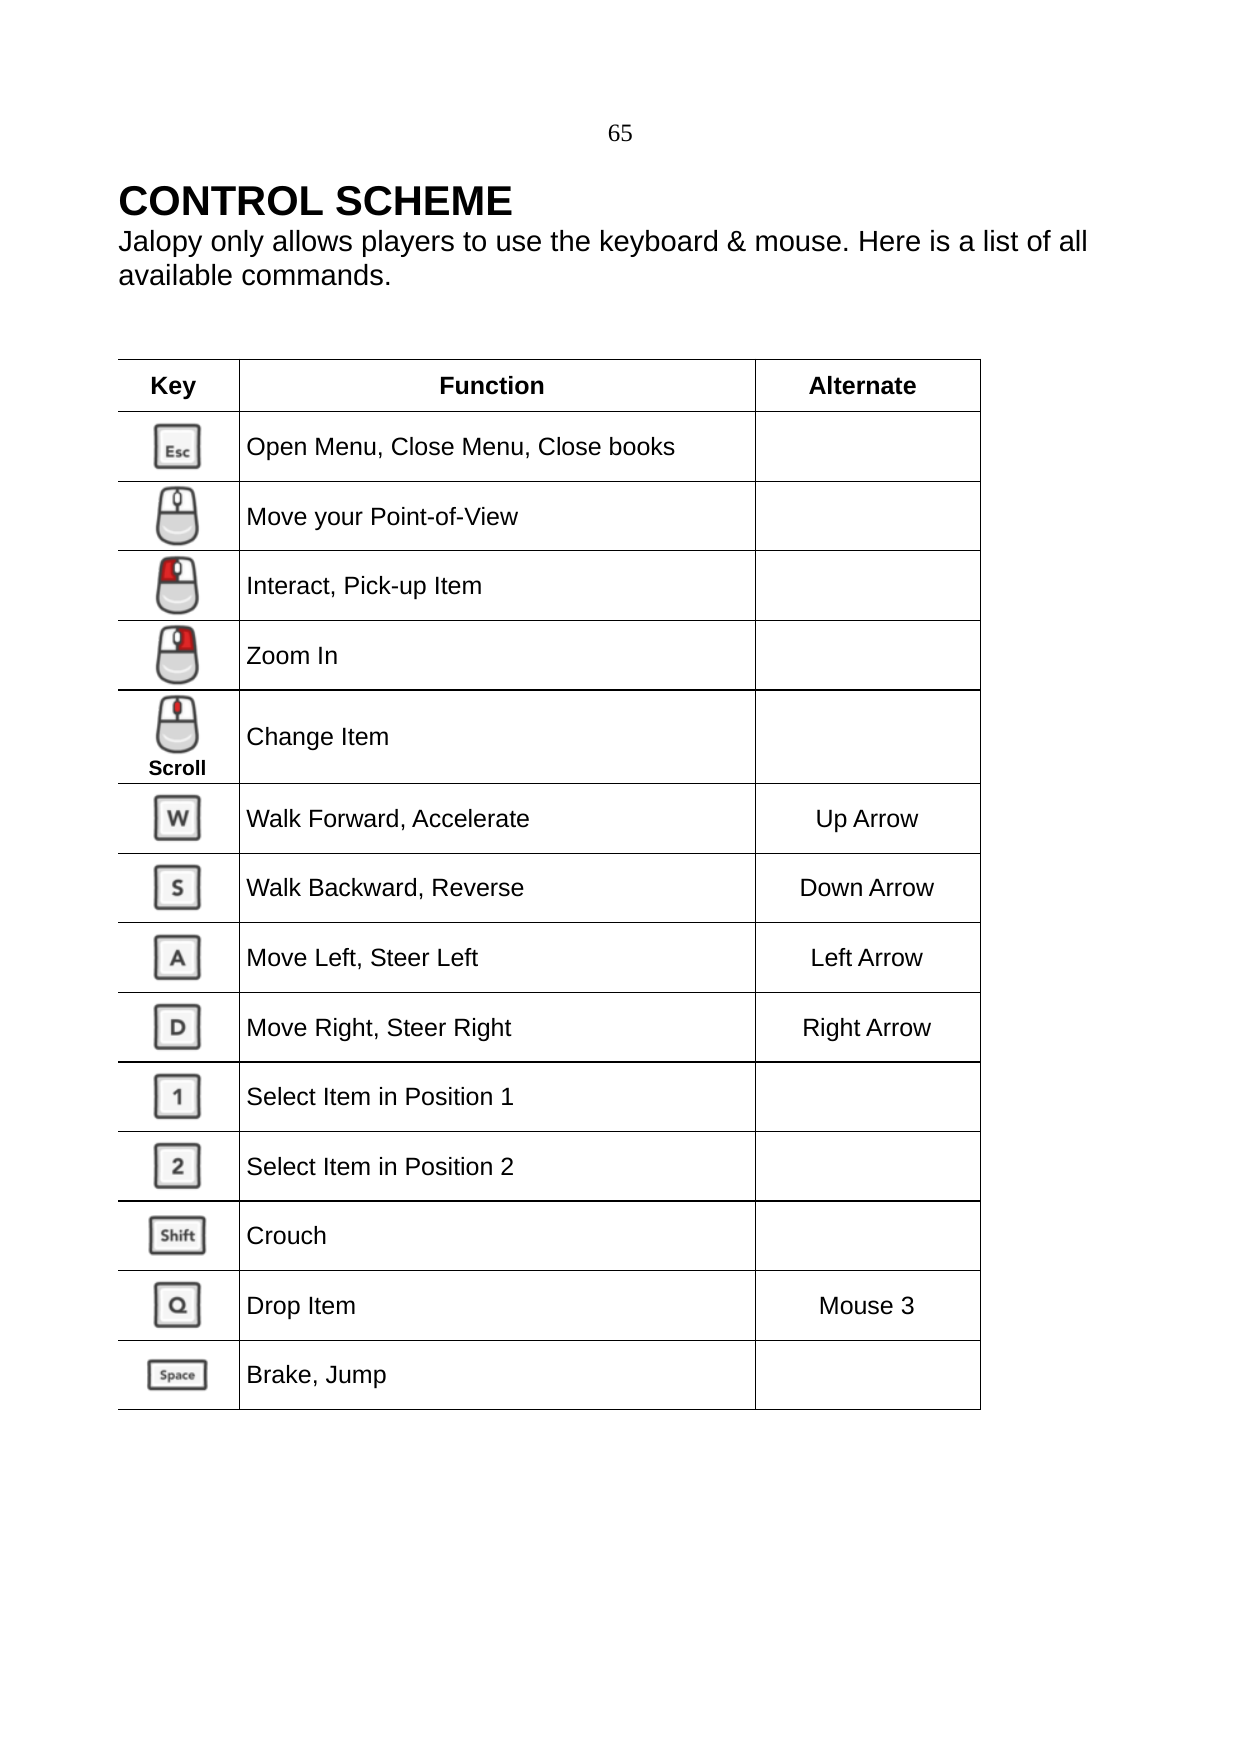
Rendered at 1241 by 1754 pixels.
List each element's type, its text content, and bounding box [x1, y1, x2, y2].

table_cell Open Menu, Close Menu, Close books [240, 412, 755, 481]
table_cell [118, 1341, 239, 1409]
table_cell Left Arrow [756, 923, 980, 992]
table_cell Zoom In [240, 621, 755, 689]
table_cell Interact, Pick-up Item [240, 551, 755, 620]
table_cell [756, 1132, 980, 1200]
table_cell [118, 1132, 239, 1200]
table_cell Scroll [118, 691, 239, 783]
table_cell [756, 691, 980, 783]
table_cell [118, 854, 239, 922]
picture [146, 623, 209, 687]
table_cell Crouch [240, 1202, 755, 1270]
text Jalopy only allows players to use the keyboard & mouse. Here is a list of all available commands. [118, 224, 1122, 291]
picture [146, 995, 209, 1059]
table_cell [756, 412, 980, 481]
table_cell [118, 993, 239, 1061]
picture [146, 787, 209, 850]
table_cell Up Arrow [756, 784, 980, 852]
table_cell [756, 1063, 980, 1131]
picture [146, 926, 209, 989]
table_cell Down Arrow [756, 854, 980, 922]
table_cell Drop Item [240, 1271, 755, 1339]
picture [146, 1135, 209, 1198]
table_cell Brake, Jump [240, 1341, 755, 1409]
table_header Function [240, 360, 755, 411]
table_cell Select Item in Position 2 [240, 1132, 755, 1200]
table_cell [118, 923, 239, 992]
picture [146, 1274, 209, 1337]
table_header Key [118, 360, 239, 411]
table_cell [756, 482, 980, 550]
table_cell [118, 621, 239, 689]
table_cell [118, 1063, 239, 1131]
table_cell Walk Forward, Accelerate [240, 784, 755, 852]
table_cell Move Right, Steer Right [240, 993, 755, 1061]
table_cell Walk Backward, Reverse [240, 854, 755, 922]
table_cell [118, 1271, 239, 1339]
table_cell [756, 1341, 980, 1409]
picture [146, 1204, 209, 1267]
picture [146, 415, 209, 478]
picture [146, 484, 209, 548]
table_cell [756, 1202, 980, 1270]
picture [146, 856, 209, 919]
table_cell [756, 551, 980, 620]
picture [146, 1065, 209, 1128]
table_cell [118, 784, 239, 852]
table_cell Right Arrow [756, 993, 980, 1061]
table_cell Mouse 3 [756, 1271, 980, 1339]
table_cell Select Item in Position 1 [240, 1063, 755, 1131]
picture [146, 693, 209, 756]
table_cell Change Item [240, 691, 755, 783]
picture [146, 554, 209, 617]
table_cell [118, 482, 239, 550]
table_cell Move your Point-of-View [240, 482, 755, 550]
table_cell [118, 551, 239, 620]
table_cell Move Left, Steer Left [240, 923, 755, 992]
text CONTROL SCHEME [118, 176, 1122, 224]
table_cell [756, 621, 980, 689]
table_header Alternate [756, 360, 980, 411]
table_cell [118, 412, 239, 481]
picture [146, 1343, 209, 1407]
table_cell [118, 1202, 239, 1270]
